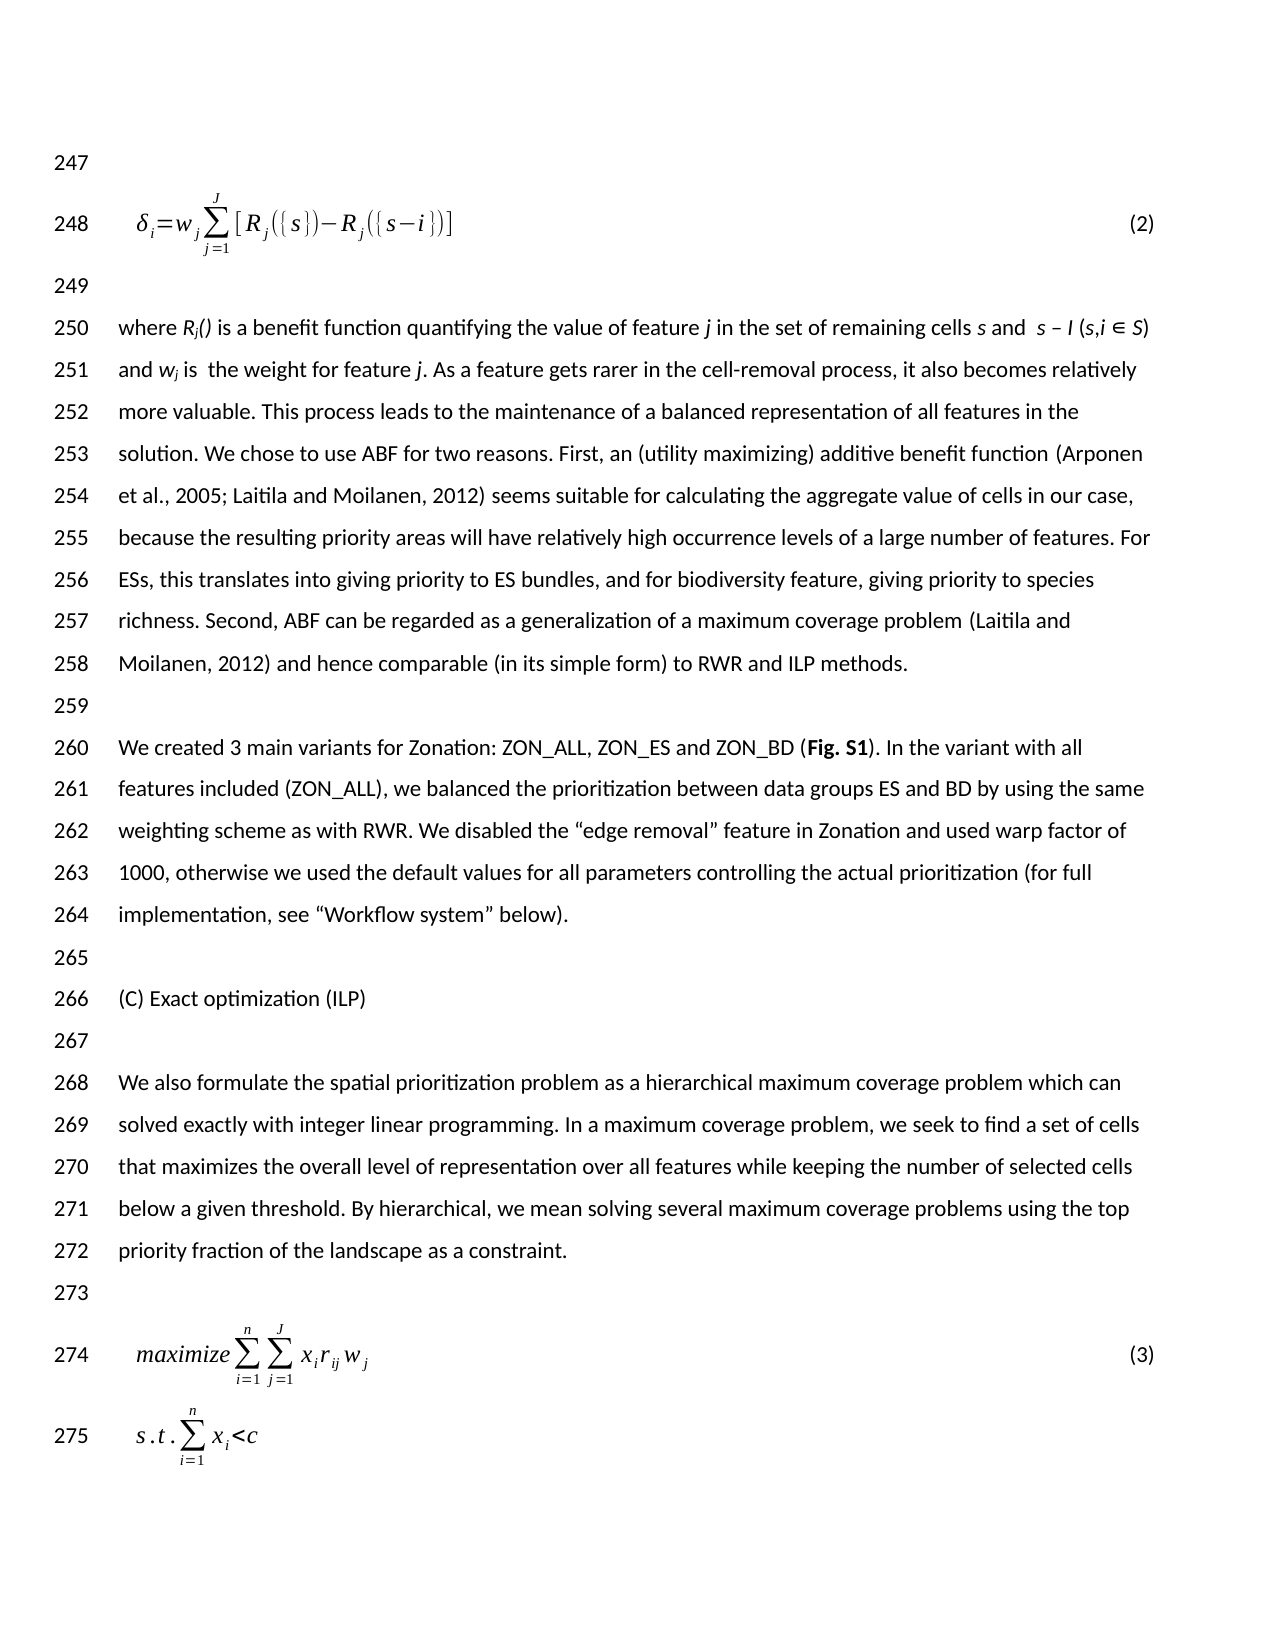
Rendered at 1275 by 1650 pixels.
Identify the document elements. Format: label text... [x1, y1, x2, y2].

subtitle (C) Exact optimization (ILP) [118, 984, 1157, 1012]
text We created 3 main variants for Zonation: ZON_ALL, ZON_ES and ZON_BD (Fig. S1). In the variant with all features included (ZON_ALL), we balanced the prioritization between data groups ES and BD by using the same weighting scheme as with RWR. We disabled the “edge removal” feature in Zonation and used warp factor of 1000, otherwise we used the default values for all parameters controlling the actual prioritization (for full implementation, see “Workflow system” below). [118, 733, 1157, 928]
text (2) [118, 189, 1157, 257]
text where Rj() is a benefit function quantifying the value of feature j in the set of remaining cells s and s – I (s,i ∊ S) and wj is the weight for feature j. As a feature gets rarer in the cell-removal process, it also becomes relatively more valuable. This process leads to the maintenance of a balanced representation of all features in the solution. We chose to use ABF for two reasons. First, an (utility maximizing) additive benefit function (Arponen et al., 2005; Laitila and Moilanen, 2012)⁠ seems suitable for calculating the aggregate value of cells in our case, because the resulting priority areas will have relatively high occurrence levels of a large number of features. For ESs, this translates into giving priority to ES bundles, and for biodiversity feature, giving priority to species richness. Second, ABF can be regarded as a generalization of a maximum coverage problem (Laitila and Moilanen, 2012)⁠ and hence comparable (in its simple form) to RWR and ILP methods. [118, 313, 1157, 677]
text (3) [118, 1320, 1157, 1388]
text We also formulate the spatial prioritization problem as a hierarchical maximum coverage problem which can solved exactly with integer linear programming. In a maximum coverage problem, we seek to find a set of cells that maximizes the overall level of representation over all features while keeping the number of selected cells below a given threshold. By hierarchical, we mean solving several maximum coverage problems using the top priority fraction of the landscape as a constraint. [118, 1068, 1157, 1264]
